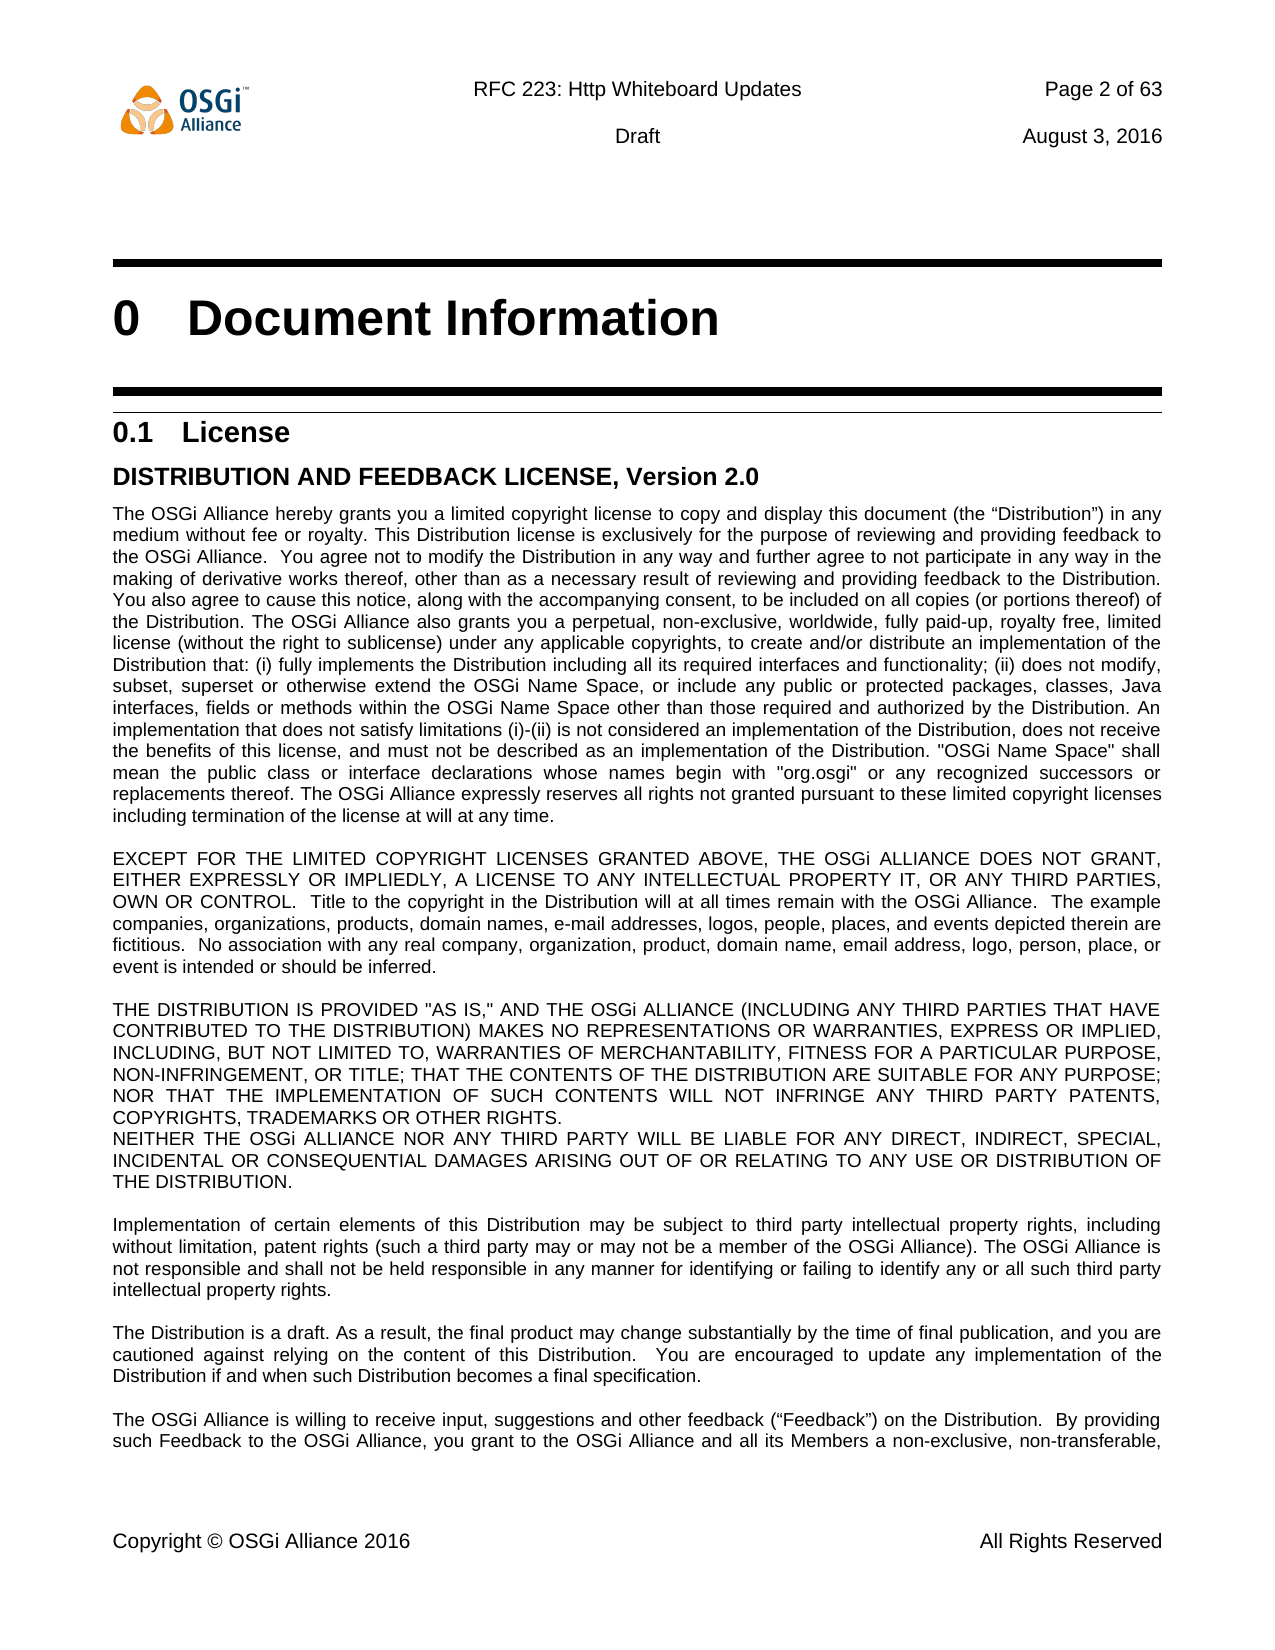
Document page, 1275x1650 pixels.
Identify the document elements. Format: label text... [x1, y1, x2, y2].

text EXCEPT FOR THE LIMITED COPYRIGHT LICENSES GRANTED ABOVE, THE OSGi ALLIANCE DOES NOT GRANT, EITHER EXPRESSLY OR IMPLIEDLY, A LICENSE TO ANY INTELLECTUAL PROPERTY IT, OR ANY THIRD PARTIES, OWN OR CONTROL. Title to the copyright in the Distribution will at all times remain with the OSGi Alliance. The example companies, organizations, products, domain names, e-mail addresses, logos, people, places, and events depicted therein are fictitious. No association with any real company, organization, product, domain name, email address, logo, person, place, or event is intended or should be inferred. [112, 848, 1162, 977]
picture [113, 78, 257, 142]
subtitle License [112, 413, 1162, 449]
text NEITHER THE OSGi ALLIANCE NOR ANY THIRD PARTY WILL BE LIABLE FOR ANY DIRECT, INDIRECT, SPECIAL, INCIDENTAL OR CONSEQUENTIAL DAMAGES ARISING OUT OF OR RELATING TO ANY USE OR DISTRIBUTION OF THE DISTRIBUTION. [112, 1128, 1162, 1193]
text DISTRIBUTION AND FEEDBACK LICENSE, Version 2.0 [112, 461, 1162, 490]
text The OSGi Alliance hereby grants you a limited copyright license to copy and display this document (the “Distribution”) in any medium without fee or royalty. This Distribution license is exclusively for the purpose of reviewing and providing feedback to the OSGi Alliance. You agree not to modify the Distribution in any way and further agree to not participate in any way in the making of derivative works thereof, other than as a necessary result of reviewing and providing feedback to the Distribution. You also agree to cause this notice, along with the accompanying consent, to be included on all copies (or portions thereof) of the Distribution. The OSGi Alliance also grants you a perpetual, non-exclusive, worldwide, fully paid-up, royalty free, limited license (without the right to sublicense) under any applicable copyrights, to create and/or distribute an implementation of the Distribution that: (i) fully implements the Distribution including all its required interfaces and functionality; (ii) does not modify, subset, superset or otherwise extend the OSGi Name Space, or include any public or protected packages, classes, Java interfaces, fields or methods within the OSGi Name Space other than those required and authorized by the Distribution. An implementation that does not satisfy limitations (i)-(ii) is not considered an implementation of the Distribution, does not receive the benefits of this license, and must not be described as an implementation of the Distribution. "OSGi Name Space" shall mean the public class or interface declarations whose names begin with "org.osgi" or any recognized successors or replacements thereof. The OSGi Alliance expressly reserves all rights not granted pursuant to these limited copyright licenses including termination of the license at will at any time. [112, 503, 1162, 826]
text The OSGi Alliance is willing to receive input, suggestions and other feedback (“Feedback”) on the Distribution. By providing such Feedback to the OSGi Alliance, you grant to the OSGi Alliance and all its Members a non-exclusive, non-transferable, [112, 1408, 1162, 1451]
subtitle Document Information [112, 260, 1162, 396]
text Implementation of certain elements of this Distribution may be subject to third party intellectual property rights, including without limitation, patent rights (such a third party may or may not be a member of the OSGi Alliance). The OSGi Alliance is not responsible and shall not be held responsible in any manner for identifying or failing to identify any or all such third party intellectual property rights. [112, 1214, 1162, 1301]
text THE DISTRIBUTION IS PROVIDED "AS IS," AND THE OSGi ALLIANCE (INCLUDING ANY THIRD PARTIES THAT HAVE CONTRIBUTED TO THE DISTRIBUTION) MAKES NO REPRESENTATIONS OR WARRANTIES, EXPRESS OR IMPLIED, INCLUDING, BUT NOT LIMITED TO, WARRANTIES OF MERCHANTABILITY, FITNESS FOR A PARTICULAR PURPOSE, NON-INFRINGEMENT, OR TITLE; THAT THE CONTENTS OF THE DISTRIBUTION ARE SUITABLE FOR ANY PURPOSE; NOR THAT THE IMPLEMENTATION OF SUCH CONTENTS WILL NOT INFRINGE ANY THIRD PARTY PATENTS, COPYRIGHTS, TRADEMARKS OR OTHER RIGHTS. [112, 999, 1162, 1128]
text The Distribution is a draft. As a result, the final product may change substantially by the time of final publication, and you are cautioned against relying on the content of this Distribution. You are encouraged to update any implementation of the Distribution if and when such Distribution becomes a final specification. [112, 1322, 1162, 1387]
